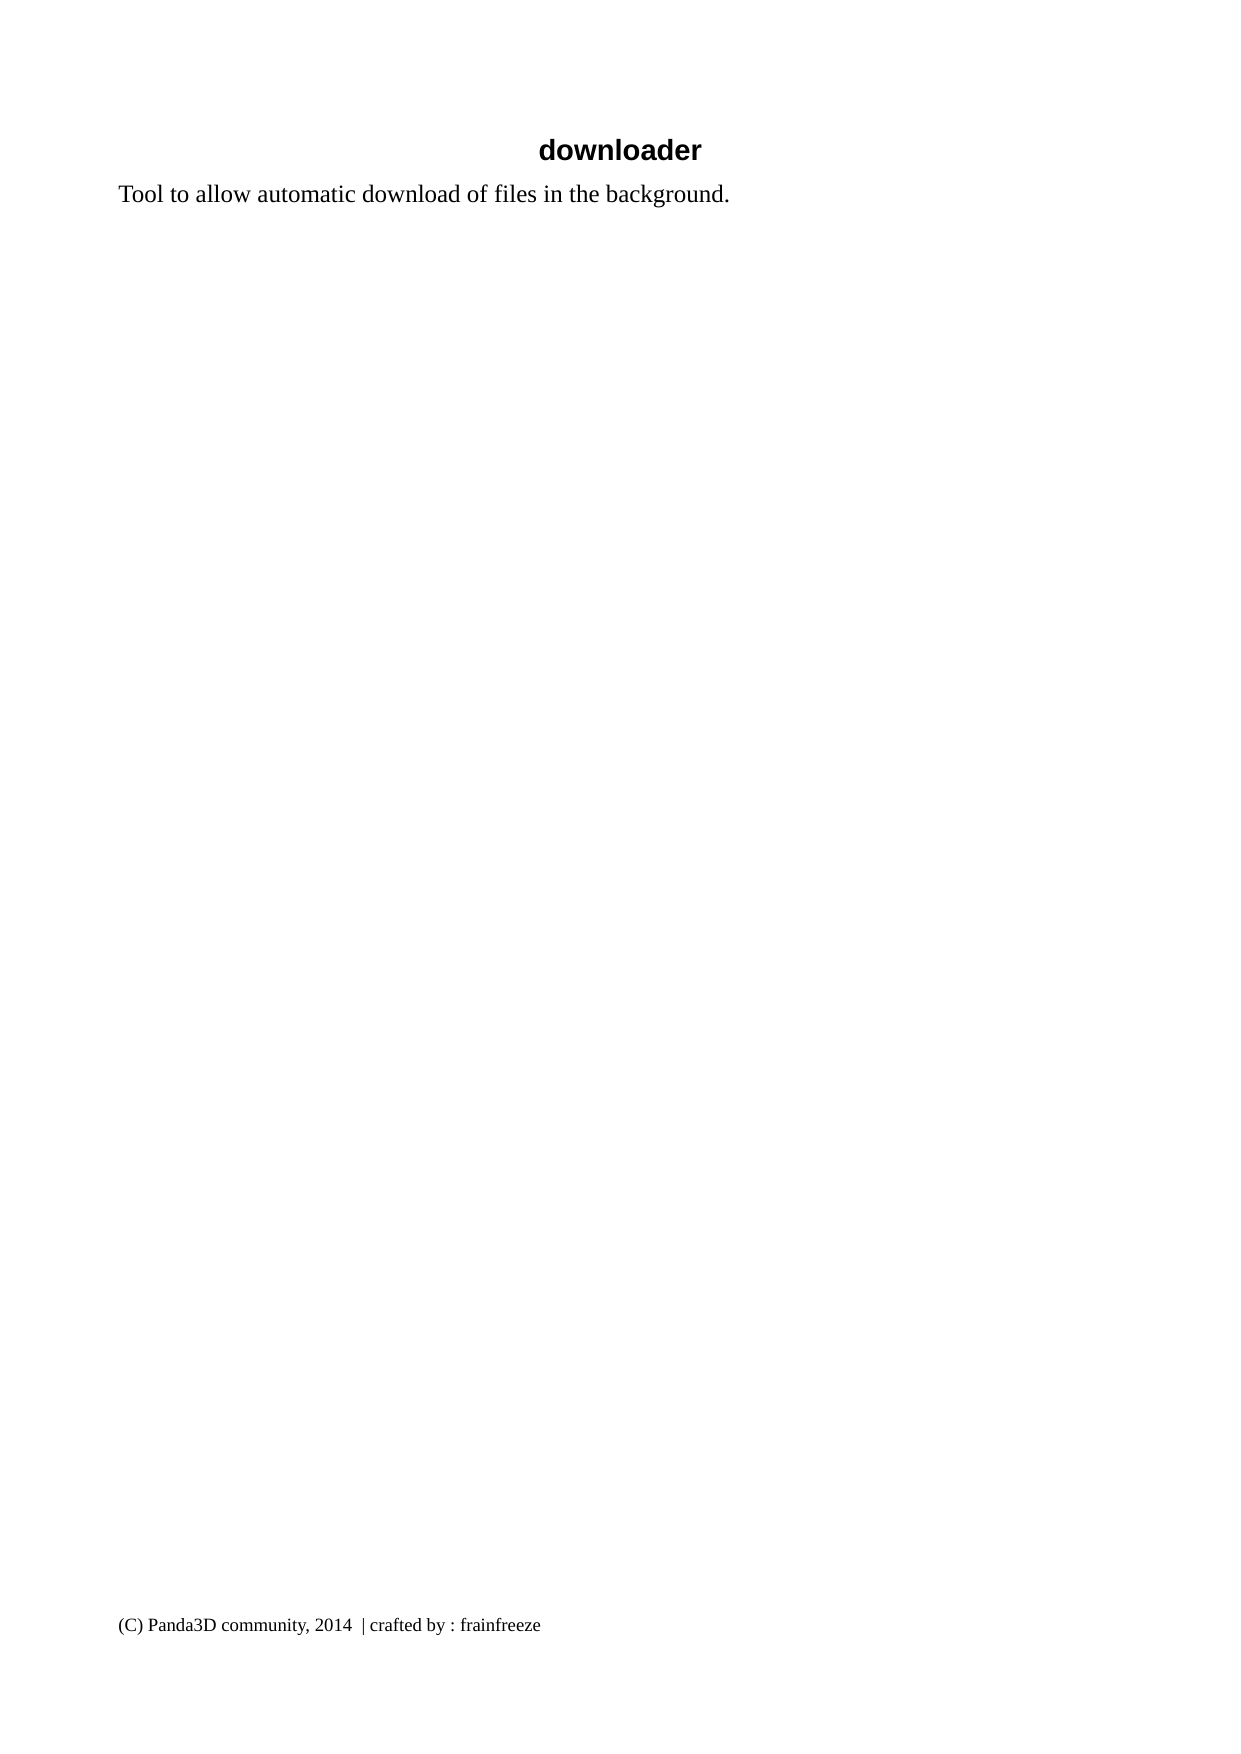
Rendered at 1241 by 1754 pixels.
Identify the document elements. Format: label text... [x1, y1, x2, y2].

subtitle downloader [118, 133, 1122, 166]
text Tool to allow automatic download of files in the background. [118, 179, 1122, 207]
